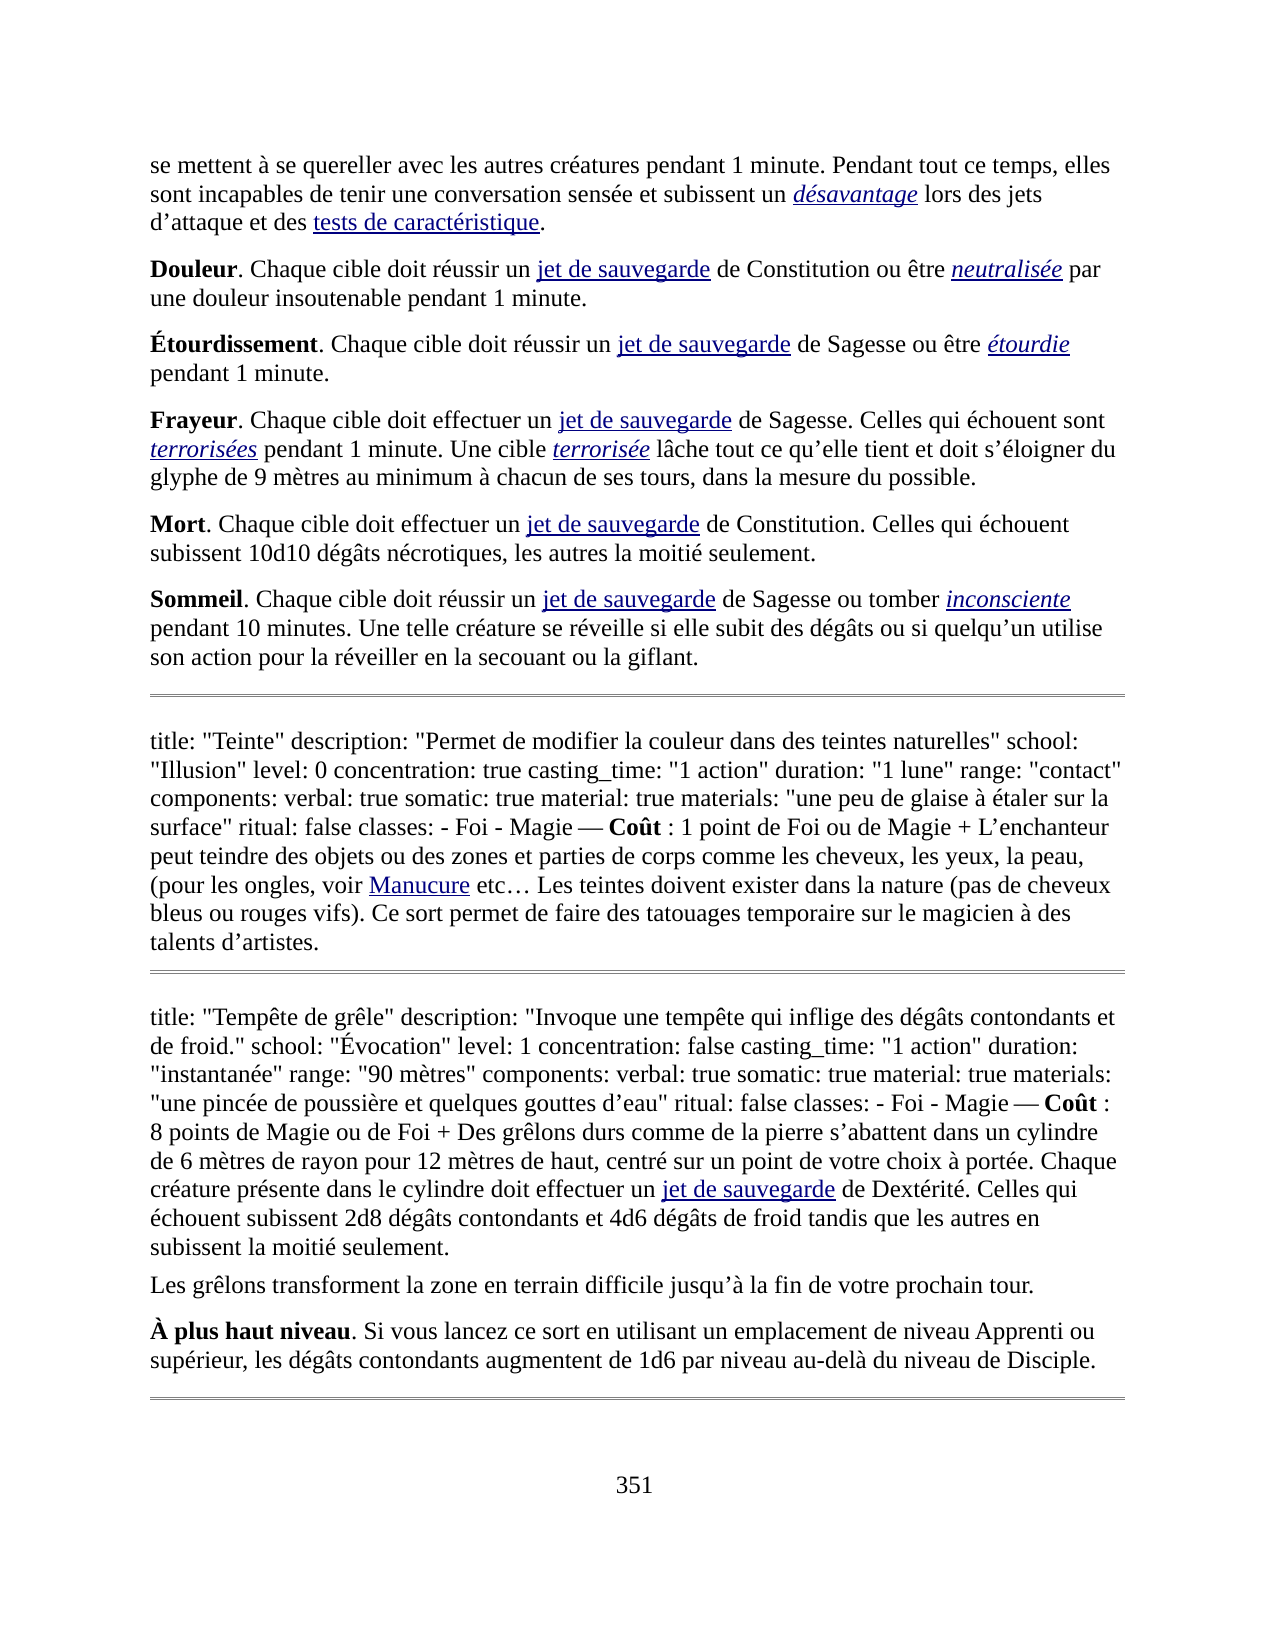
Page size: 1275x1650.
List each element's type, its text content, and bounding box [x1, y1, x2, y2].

text À plus haut niveau. Si vous lancez ce sort en utilisant un emplacement de niveau Apprenti ou supérieur, les dégâts contondants augmentent de 1d6 par niveau au-delà du niveau de Disciple. [150, 1316, 1125, 1374]
text Étourdissement. Chaque cible doit réussir un jet de sauvegarde de Sagesse ou être étourdie pendant 1 minute. [150, 329, 1125, 387]
text Douleur. Chaque cible doit réussir un jet de sauvegarde de Constitution ou être neutralisée par une douleur insoutenable pendant 1 minute. [150, 254, 1125, 312]
text Mort. Chaque cible doit effectuer un jet de sauvegarde de Constitution. Celles qui échouent subissent 10d10 dégâts nécrotiques, les autres la moitié seulement. [150, 509, 1125, 567]
text Les grêlons transforment la zone en terrain difficile jusqu’à la fin de votre prochain tour. [150, 1270, 1125, 1298]
text Frayeur. Chaque cible doit effectuer un jet de sauvegarde de Sagesse. Celles qui échouent sont terrorisées pendant 1 minute. Une cible terrorisée lâche tout ce qu’elle tient et doit s’éloigner du glyphe de 9 mètres au minimum à chacun de ses tours, dans la mesure du possible. [150, 405, 1125, 491]
text title: "Tempête de grêle" description: "Invoque une tempête qui inflige des dégâts contondants et de froid." school: "Évocation" level: 1 concentration: false casting_time: "1 action" duration: "instantanée" range: "90 mètres" components: verbal: true somatic: true material: true materials: "une pincée de poussière et quelques gouttes d’eau" ritual: false classes: - Foi - Magie — Coût : 8 points de Magie ou de Foi + Des grêlons durs comme de la pierre s’abattent dans un cylindre de 6 mètres de rayon pour 12 mètres de haut, centré sur un point de votre choix à portée. Chaque créature présente dans le cylindre doit effectuer un jet de sauvegarde de Dextérité. Celles qui échouent subissent 2d8 dégâts contondants et 4d6 dégâts de froid tandis que les autres en subissent la moitié seulement. [150, 1002, 1125, 1261]
text Sommeil. Chaque cible doit réussir un jet de sauvegarde de Sagesse ou tomber inconsciente pendant 10 minutes. Une telle créature se réveille si elle subit des dégâts ou si quelqu’un utilise son action pour la réveiller en la secouant ou la giflant. [150, 584, 1125, 671]
text title: "Teinte" description: "Permet de modifier la couleur dans des teintes naturelles" school: "Illusion" level: 0 concentration: true casting_time: "1 action" duration: "1 lune" range: "contact" components: verbal: true somatic: true material: true materials: "une peu de glaise à étaler sur la surface" ritual: false classes: - Foi - Magie — Coût : 1 point de Foi ou de Magie + L’enchanteur peut teindre des objets ou des zones et parties de corps comme les cheveux, les yeux, la peau, (pour les ongles, voir Manucure etc…​ Les teintes doivent exister dans la nature (pas de cheveux bleus ou rouges vifs). Ce sort permet de faire des tatouages temporaire sur le magicien à des talents d’artistes. [150, 726, 1125, 956]
text se mettent à se quereller avec les autres créatures pendant 1 minute. Pendant tout ce temps, elles sont incapables de tenir une conversation sensée et subissent un désavantage lors des jets d’attaque et des tests de caractéristique. [150, 150, 1125, 236]
